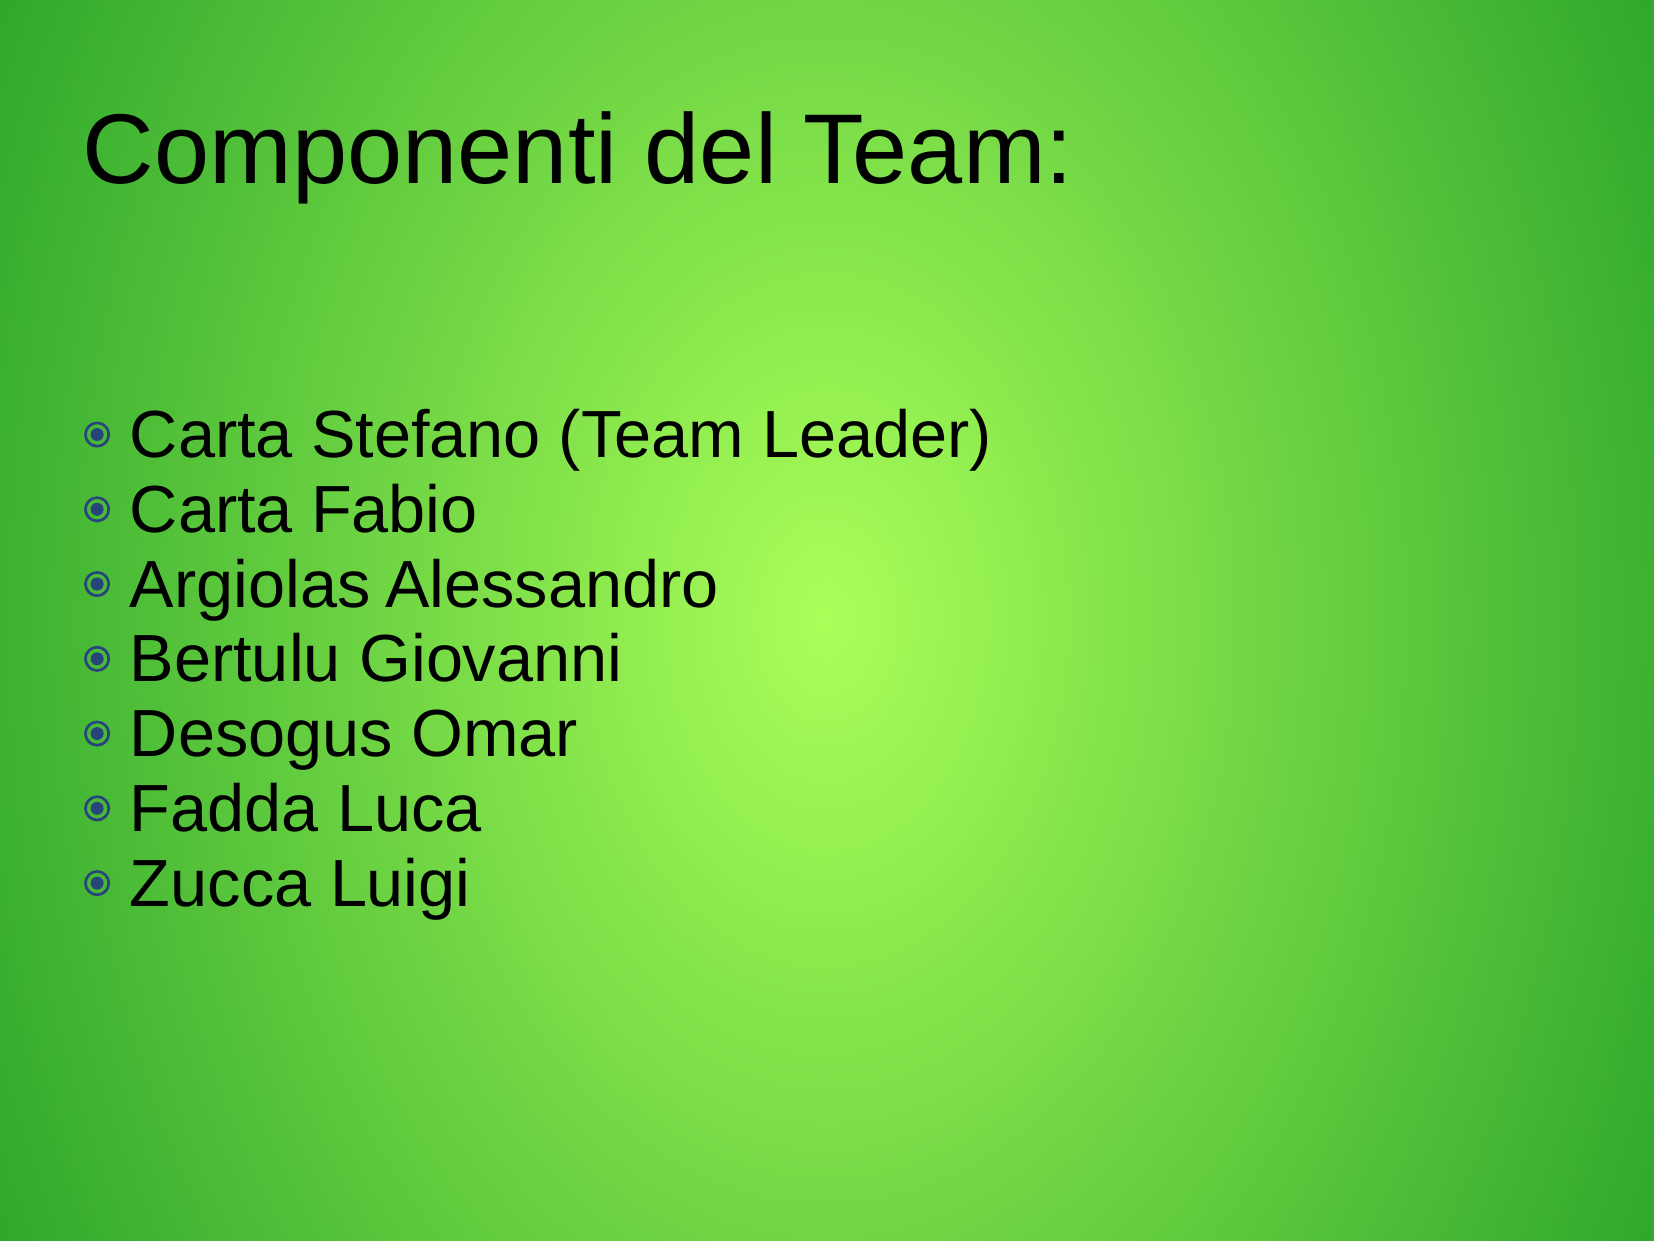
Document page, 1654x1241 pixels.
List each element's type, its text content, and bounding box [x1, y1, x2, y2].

subtitle Carta Stefano (Team Leader) Carta Fabio Argiolas Alessandro Bertulu Giovanni Desogus Omar Fadda Luca Zucca Luigi [82, 299, 1571, 1019]
title Componenti del Team: [82, 47, 1571, 252]
